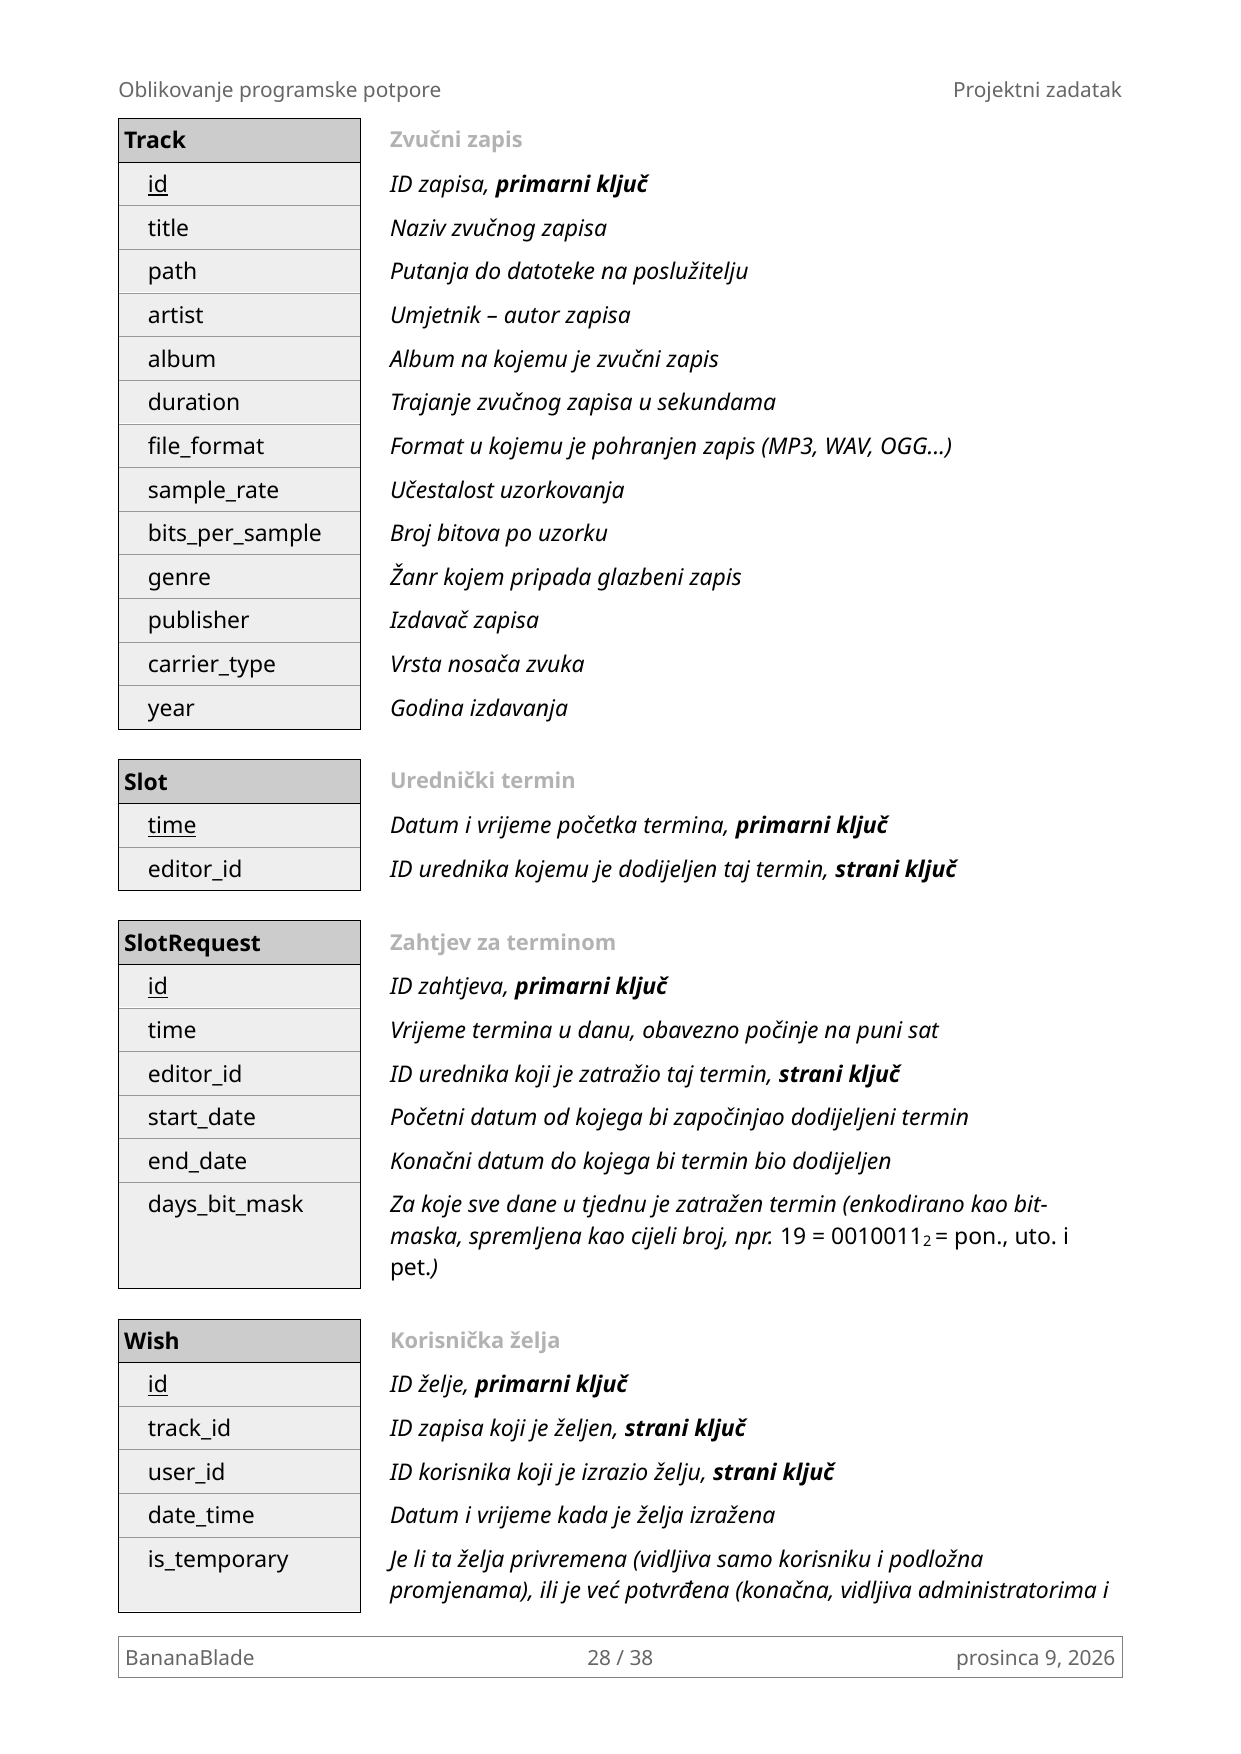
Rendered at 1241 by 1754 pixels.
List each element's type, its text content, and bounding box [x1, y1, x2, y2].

table_cell editor_id [119, 1052, 360, 1095]
table_cell ID zapisa koji je željen, strani ključ [361, 1406, 1123, 1449]
table_cell date_time [119, 1494, 360, 1536]
table_cell Žanr kojem pripada glazbeni zapis [361, 554, 1123, 598]
table_cell end_date [119, 1139, 360, 1182]
table_header Slot [119, 760, 360, 803]
table_cell Putanja do datoteke na poslužitelju [361, 249, 1123, 292]
table_cell publisher [119, 599, 360, 642]
table_cell ID urednika kojemu je dodijeljen taj termin, strani ključ [361, 846, 1123, 890]
table_cell time [119, 804, 360, 846]
table_header Zvučni zapis [361, 118, 1123, 162]
table_cell ID korisnika koji je izrazio želju, strani ključ [361, 1449, 1123, 1493]
table_cell ID zapisa, primarni ključ [361, 162, 1123, 205]
table_cell days_bit_mask [119, 1183, 360, 1288]
table_cell Umjetnik – autor zapisa [361, 293, 1123, 336]
table_cell ID urednika koji je zatražio taj termin, strani ključ [361, 1051, 1123, 1095]
table_cell id [119, 1363, 360, 1406]
table_cell track_id [119, 1407, 360, 1449]
table_cell Format u kojemu je pohranjen zapis (MP3, WAV, OGG...) [361, 424, 1123, 467]
table_cell ID zahtjeva, primarni ključ [361, 964, 1123, 1007]
table_cell is_temporary [119, 1538, 360, 1611]
table_cell file_format [119, 425, 360, 467]
table_cell genre [119, 555, 360, 598]
table_header Urednički termin [361, 759, 1123, 803]
table_cell album [119, 337, 360, 380]
table_cell carrier_type [119, 643, 360, 685]
table_cell time [119, 1009, 360, 1051]
table_cell Godina izdavanja [361, 685, 1123, 729]
table_cell Broj bitova po uzorku [361, 511, 1123, 554]
table_cell Trajanje zvučnog zapisa u sekundama [361, 380, 1123, 423]
table_cell Početni datum od kojega bi započinjao dodijeljeni termin [361, 1095, 1123, 1138]
table_cell id [119, 163, 360, 205]
table_cell Datum i vrijeme početka termina, primarni ključ [361, 803, 1123, 846]
table_header Zahtjev za terminom [361, 920, 1123, 964]
table_cell id [119, 965, 360, 1007]
table_cell Naziv zvučnog zapisa [361, 205, 1123, 249]
table_cell Je li ta želja privremena (vidljiva samo korisniku i podložna promjenama), ili je već potvrđena (konačna, vidljiva administratorima i [361, 1536, 1123, 1611]
table_header Track [119, 119, 360, 162]
table_header Korisnička želja [361, 1319, 1123, 1362]
table_header SlotRequest [119, 921, 360, 964]
table_cell user_id [119, 1450, 360, 1493]
table_cell Album na kojemu je zvučni zapis [361, 336, 1123, 380]
table_cell title [119, 206, 360, 249]
table_cell path [119, 250, 360, 292]
table_cell year [119, 686, 360, 729]
table_cell start_date [119, 1096, 360, 1138]
table_cell Učestalost uzorkovanja [361, 467, 1123, 511]
table_cell Datum i vrijeme kada je želja izražena [361, 1493, 1123, 1536]
table_cell ID želje, primarni ključ [361, 1362, 1123, 1406]
table_cell duration [119, 381, 360, 423]
table_cell artist [119, 294, 360, 336]
table_cell Vrsta nosača zvuka [361, 642, 1123, 685]
table_cell Vrijeme termina u danu, obavezno počinje na puni sat [361, 1008, 1123, 1051]
table_cell sample_rate [119, 468, 360, 511]
table_cell Za koje sve dane u tjednu je zatražen termin (enkodirano kao bit-maska, spremljena kao cijeli broj, npr. 19 = 00100112 = pon., uto. i pet.) [361, 1182, 1123, 1288]
table_cell Izdavač zapisa [361, 598, 1123, 642]
table_header Wish [119, 1320, 360, 1362]
table_cell Konačni datum do kojega bi termin bio dodijeljen [361, 1138, 1123, 1182]
table_cell editor_id [119, 848, 360, 890]
table_cell bits_per_sample [119, 512, 360, 554]
